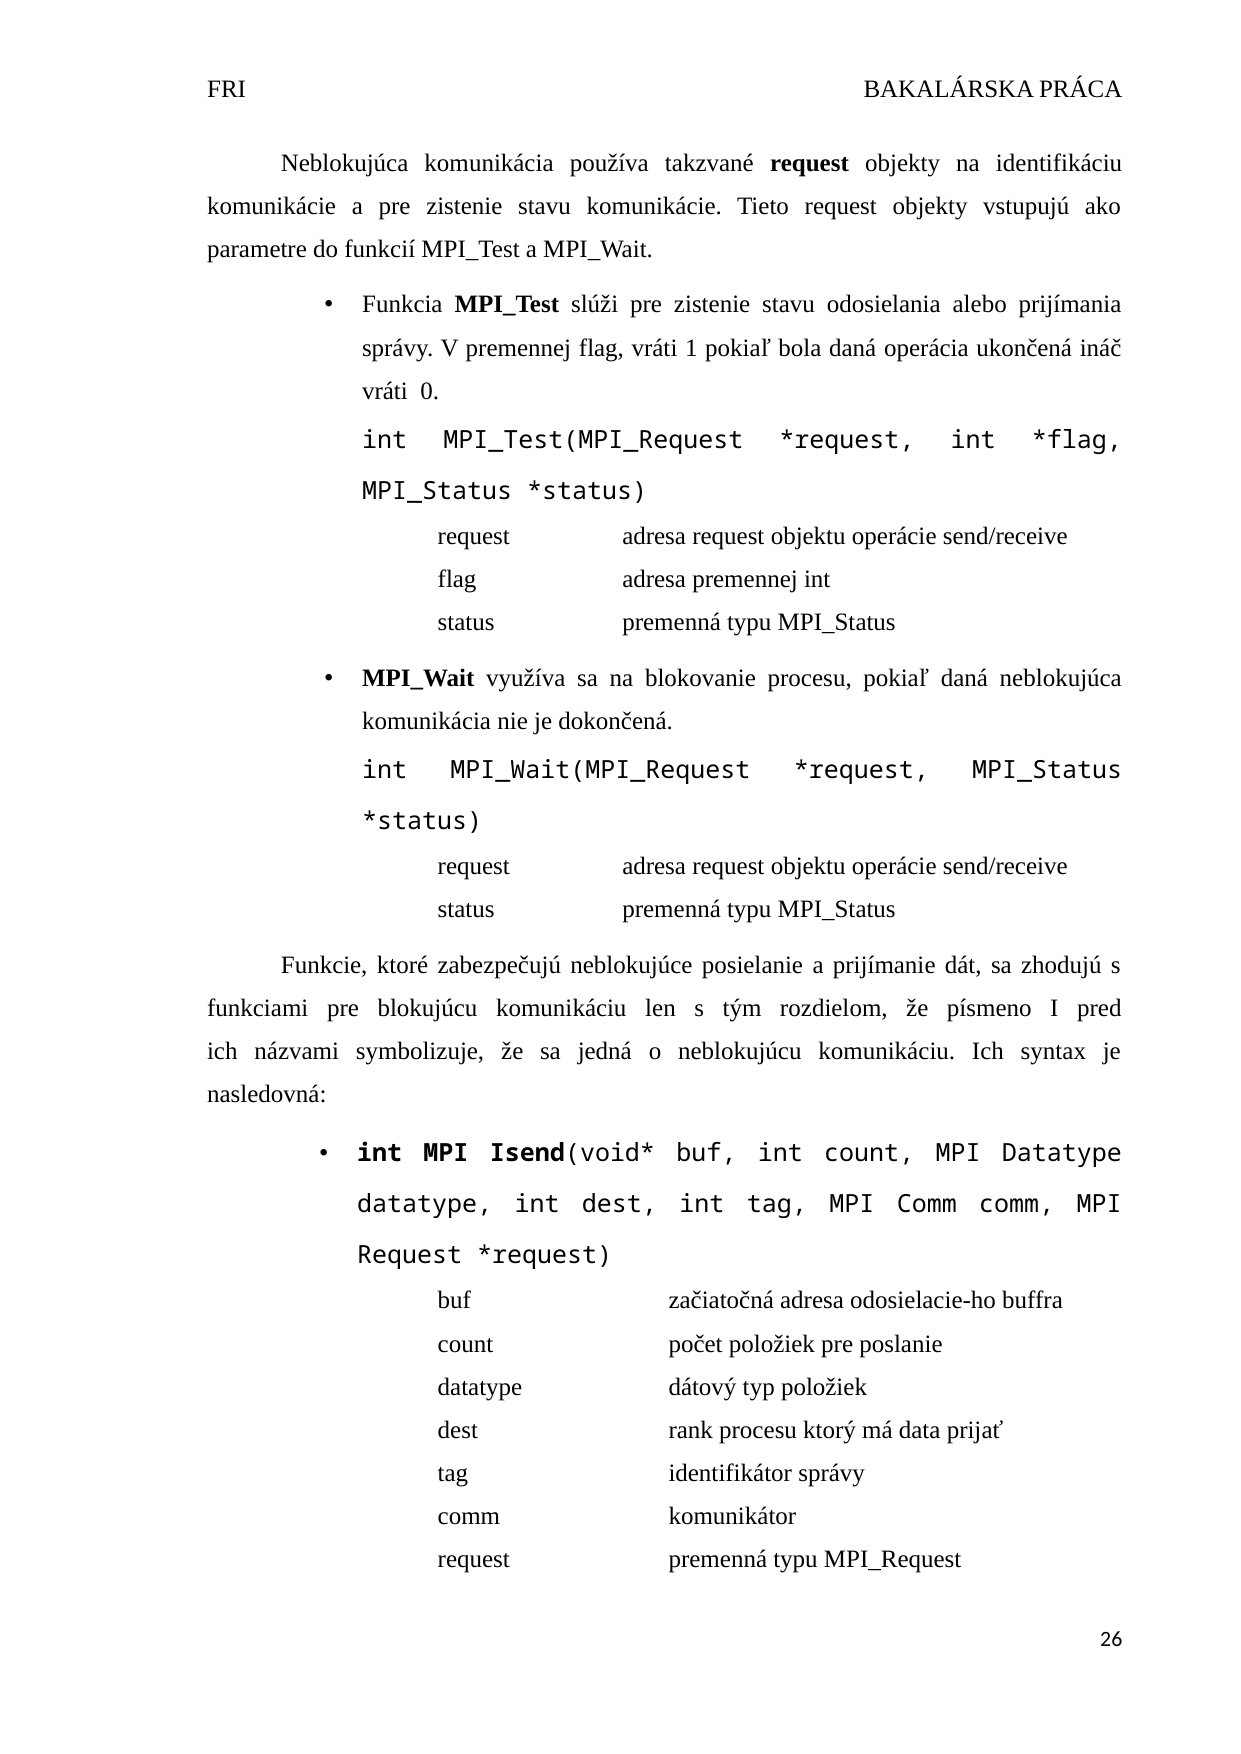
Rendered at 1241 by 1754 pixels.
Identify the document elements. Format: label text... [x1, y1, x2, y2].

text Funkcie, ktoré zabezpečujú neblokujúce posielanie a prijímanie dát, sa zhodujú s funkciami pre blokujúcu komunikáciu len s tým rozdielom, že písmeno I pred ich názvami symbolizuje, že sa jedná o neblokujúcu komunikáciu. Ich syntax je nasledovná: [207, 950, 1122, 1108]
list Funkcia MPI_Test slúži pre zistenie stavu odosielania alebo prijímania správy. V premennej flag, vráti 1 pokiaľ bola daná operácia ukončená ináč vráti 0. int MPI_Test(MPI_Request *request, int *flag, MPI_Status *status) request adresa request objektu operácie send/receive flag adresa premennej int status premenná typu MPI_Status [324, 289, 1122, 636]
text Neblokujúca komunikácia používa takzvané request objekty na identifikáciu komunikácie a pre zistenie stavu komunikácie. Tieto request objekty vstupujú ako parametre do funkcií MPI_Test a MPI_Wait. [207, 148, 1122, 263]
list MPI_Wait využíva sa na blokovanie procesu, pokiaľ daná neblokujúca komunikácia nie je dokončená. int MPI_Wait(MPI_Request *request, MPI_Status *status) request adresa request objektu operácie send/receive status premenná typu MPI_Status [324, 663, 1122, 923]
list int MPI Isend(void* buf, int count, MPI Datatype datatype, int dest, int tag, MPI Comm comm, MPI Request *request) buf začiatočná adresa odosielacie-ho buffra count počet položiek pre poslanie datatype dátový typ položiek dest rank procesu ktorý má data prijať tag identifikátor správy comm komunikátor request premenná typu MPI_Request [319, 1135, 1122, 1573]
